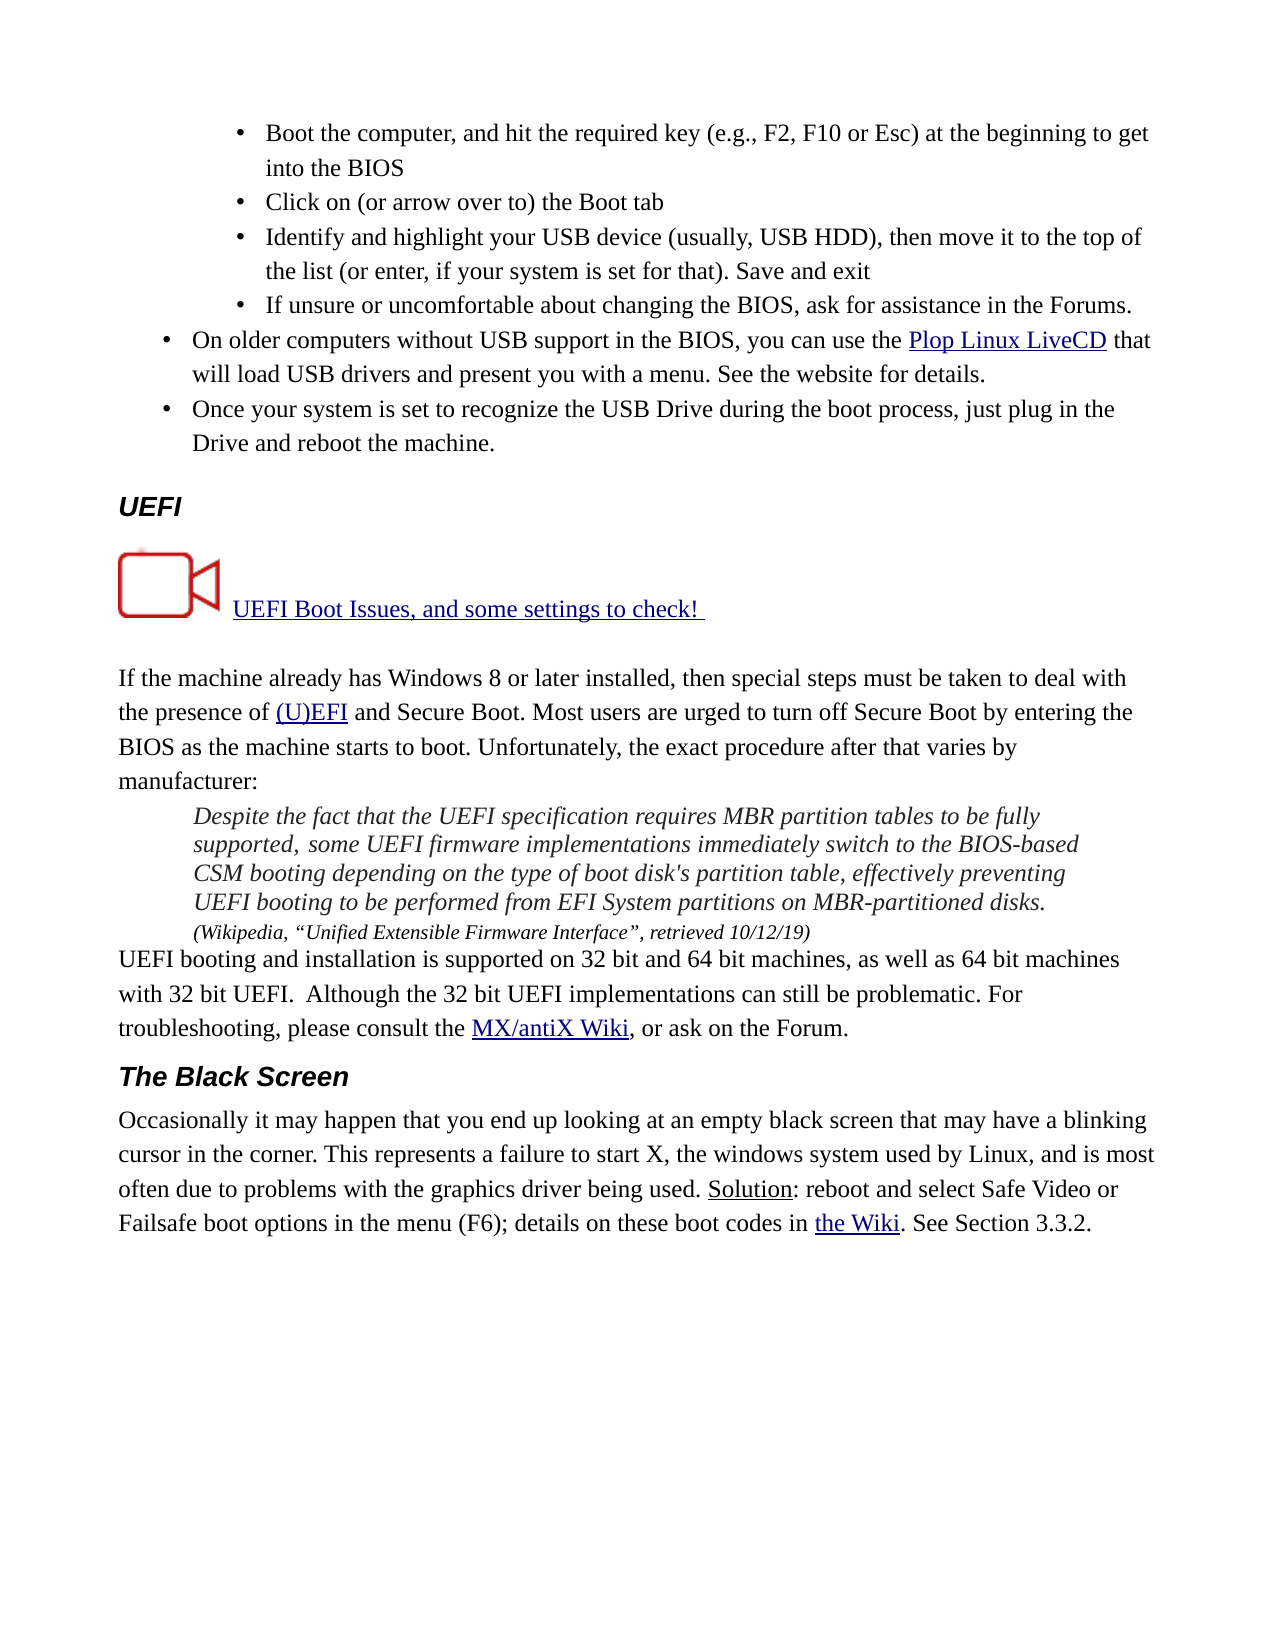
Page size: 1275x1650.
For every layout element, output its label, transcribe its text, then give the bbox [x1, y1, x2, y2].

text If the machine already has Windows 8 or later installed, then special steps must be taken to deal with the presence of (U)EFI and Secure Boot. Most users are urged to turn off Secure Boot by entering the BIOS as the machine starts to boot. Unfortunately, the exact procedure after that varies by manufacturer: [118, 663, 1157, 795]
subtitle UEFI [118, 490, 1157, 522]
text UEFI Boot Issues, and some settings to check! [118, 534, 1157, 623]
text Occasionally it may happen that you end up looking at an empty black screen that may have a blinking cursor in the corner. This represents a failure to start X, the windows system used by Linux, and is most often due to problems with the graphics driver being used. Solution: reboot and select Safe Video or Failsafe boot options in the menu (F6); details on these boot codes in the Wiki. See Section 3.3.2. [118, 1105, 1157, 1237]
subtitle The Black Screen [118, 1060, 1157, 1092]
list Identify and highlight your USB device (usually, USB HDD), then move it to the top of the list (or enter, if your system is set for that). Save and exit [236, 222, 1157, 285]
text Despite the fact that the UEFI specification requires MBR partition tables to be fully supported, some UEFI firmware implementations immediately switch to the BIOS-based CSM booting depending on the type of boot disk's partition table, effectively preventing UEFI booting to be performed from EFI System partitions on MBR-partitioned disks. (Wikipedia, “Unified Extensible Firmware Interface”, retrieved 10/12/19) [193, 801, 1082, 944]
list On older computers without USB support in the BIOS, you can use the Plop Linux LiveCD that will load USB drivers and present you with a menu. See the website for details. [162, 325, 1157, 388]
list If unsure or uncomfortable about changing the BIOS, ask for assistance in the Forums. [236, 291, 1157, 319]
list Click on (or arrow over to) the Boot tab [236, 187, 1157, 216]
picture [118, 534, 220, 618]
list Once your system is set to recognize the USB Drive during the boot process, just plug in the Drive and reboot the machine. [162, 394, 1157, 457]
text UEFI booting and installation is supported on 32 bit and 64 bit machines, as well as 64 bit machines with 32 bit UEFI. Although the 32 bit UEFI implementations can still be problematic. For troubleshooting, please consult the MX/antiX Wiki, or ask on the Forum. [118, 944, 1157, 1042]
list Boot the computer, and hit the required key (e.g., F2, F10 or Esc) at the beginning to get into the BIOS [236, 118, 1157, 181]
